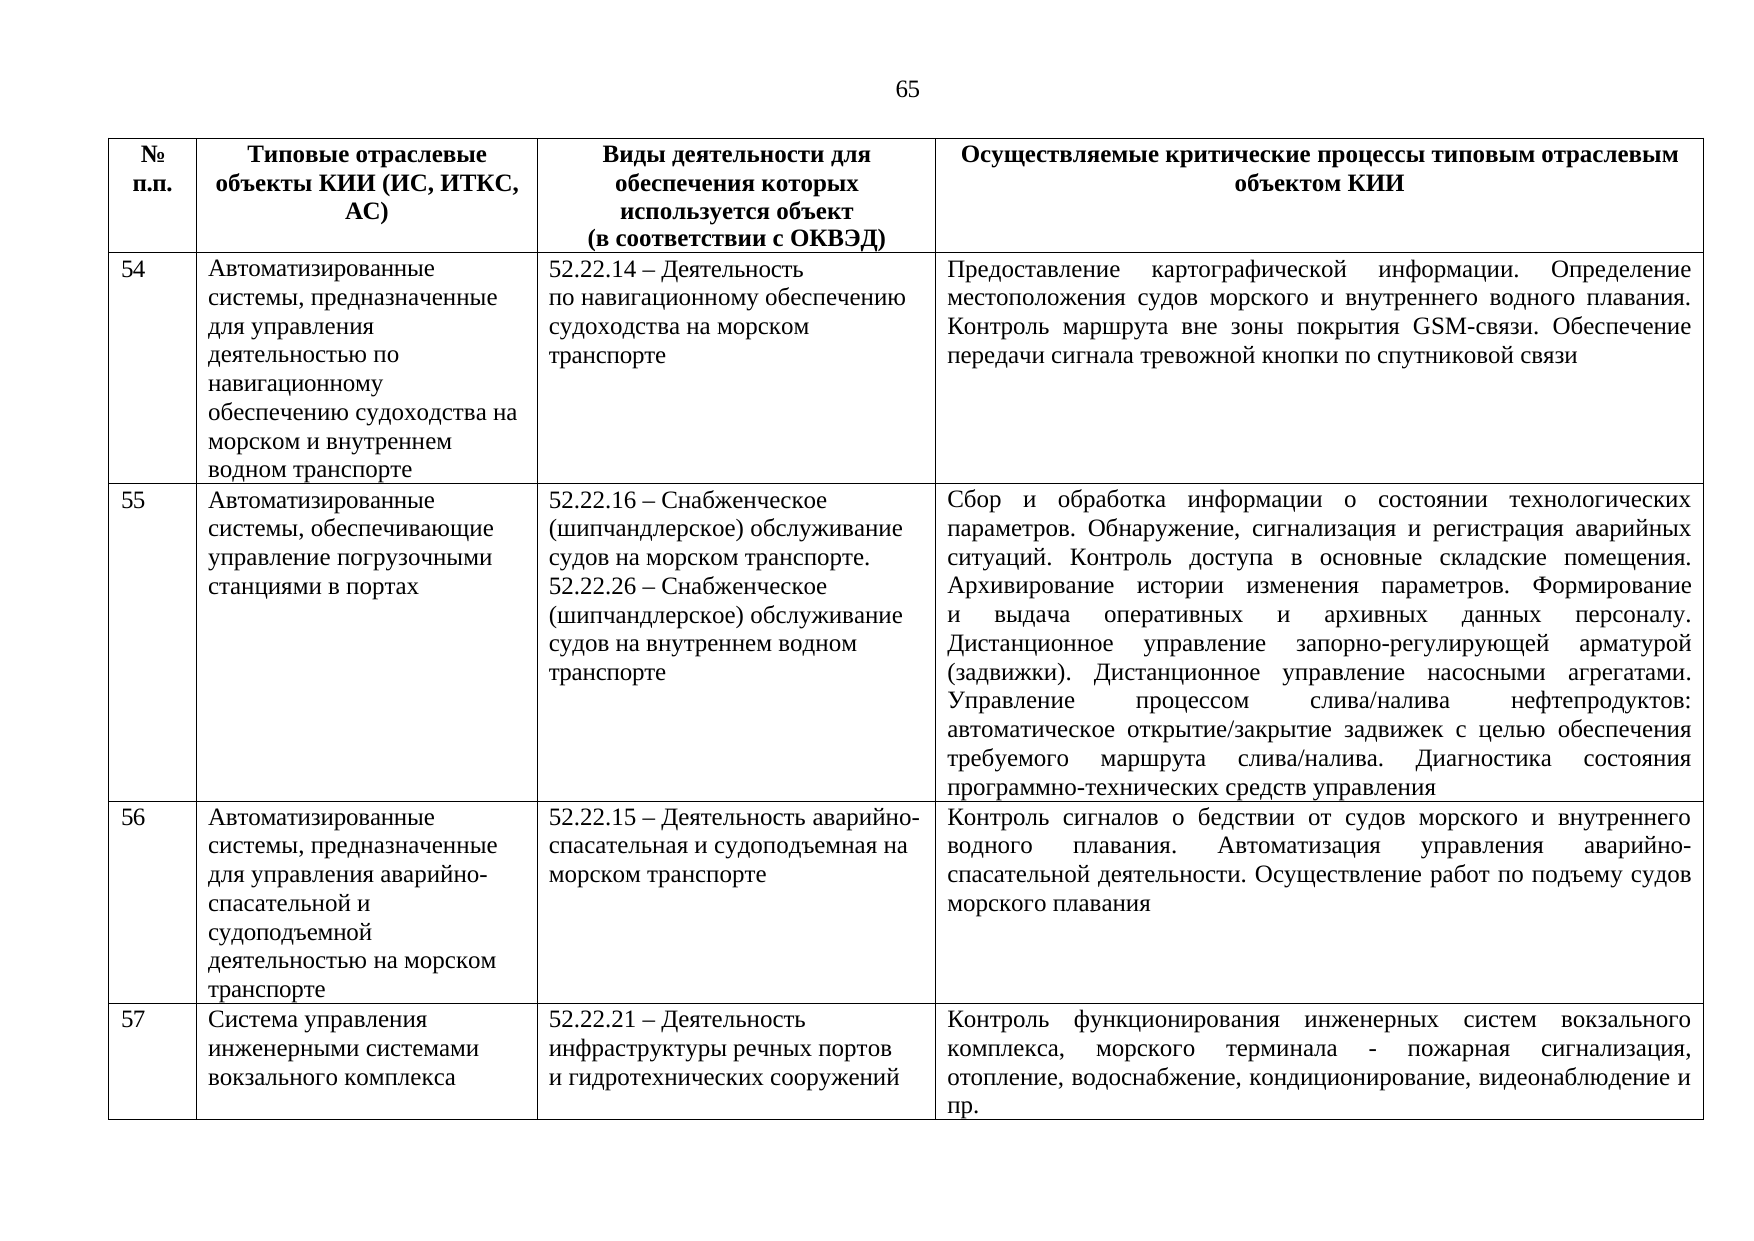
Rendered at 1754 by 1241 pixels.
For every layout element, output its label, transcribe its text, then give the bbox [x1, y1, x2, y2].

table_header № п.п. [109, 139, 196, 252]
table_cell 52.22.15 – Деятельность аварийно- спасательная и судоподъемная на морском транспорте [538, 802, 935, 1003]
table_cell 52.22.21 – Деятельность инфраструктуры речных портов и гидротехнических сооружений [538, 1004, 935, 1119]
table_cell Контроль сигналов о бедствии от судов морского и внутреннего водного плавания. Автоматизация управления аварийно- спасательной деятельности. Осуществление работ по подъему судов морского плавания [936, 802, 1703, 1003]
table_cell 55 [109, 484, 196, 801]
table_cell 52.22.14 – Деятельность по навигационному обеспечению судоходства на морском транспорте [538, 253, 935, 483]
table_cell Сбор и обработка информации о состоянии технологических параметров. Обнаружение, сигнализация и регистрация аварийных ситуаций. Контроль доступа в основные складские помещения. Архивирование истории изменения параметров. Формирование и выдача оперативных и архивных данных персоналу. Дистанционное управление запорно-регулирующей арматурой (задвижки). Дистанционное управление насосными агрегатами. Управление процессом слива/налива нефтепродуктов: автоматическое открытие/закрытие задвижек с целью обеспечения требуемого маршрута слива/налива. Диагностика состояния программно-технических средств управления [936, 484, 1703, 801]
table_cell 56 [109, 802, 196, 1003]
table_header Типовые отраслевые объекты КИИ (ИС, ИТКС, АС) [197, 139, 537, 252]
table_cell Автоматизированные системы, предназначенные для управления аварийно- спасательной и судоподъемной деятельностью на морском транспорте [197, 802, 537, 1003]
table_header Осуществляемые критические процессы типовым отраслевым объектом КИИ [936, 139, 1703, 252]
table_cell Автоматизированные системы, предназначенные для управления деятельностью по навигационному обеспечению судоходства на морском и внутреннем водном транспорте [197, 253, 537, 483]
table_cell Предоставление картографической информации. Определение местоположения судов морского и внутреннего водного плавания. Контроль маршрута вне зоны покрытия GSM-связи. Обеспечение передачи сигнала тревожной кнопки по спутниковой связи [936, 253, 1703, 483]
table_cell 57 [109, 1004, 196, 1119]
table_cell Контроль функционирования инженерных систем вокзального комплекса, морского терминала - пожарная сигнализация, отопление, водоснабжение, кондиционирование, видеонаблюдение и пр. [936, 1004, 1703, 1119]
table_header Виды деятельности для обеспечения которых используется объект (в соответствии с ОКВЭД) [538, 139, 935, 252]
table_cell 52.22.16 – Снабженческое (шипчандлерское) обслуживание судов на морском транспорте. 52.22.26 – Снабженческое (шипчандлерское) обслуживание судов на внутреннем водном транспорте [538, 484, 935, 801]
table_cell 54 [109, 253, 196, 483]
table_cell Система управления инженерными системами вокзального комплекса [197, 1004, 537, 1119]
table_cell Автоматизированные системы, обеспечивающие управление погрузочными станциями в портах [197, 484, 537, 801]
